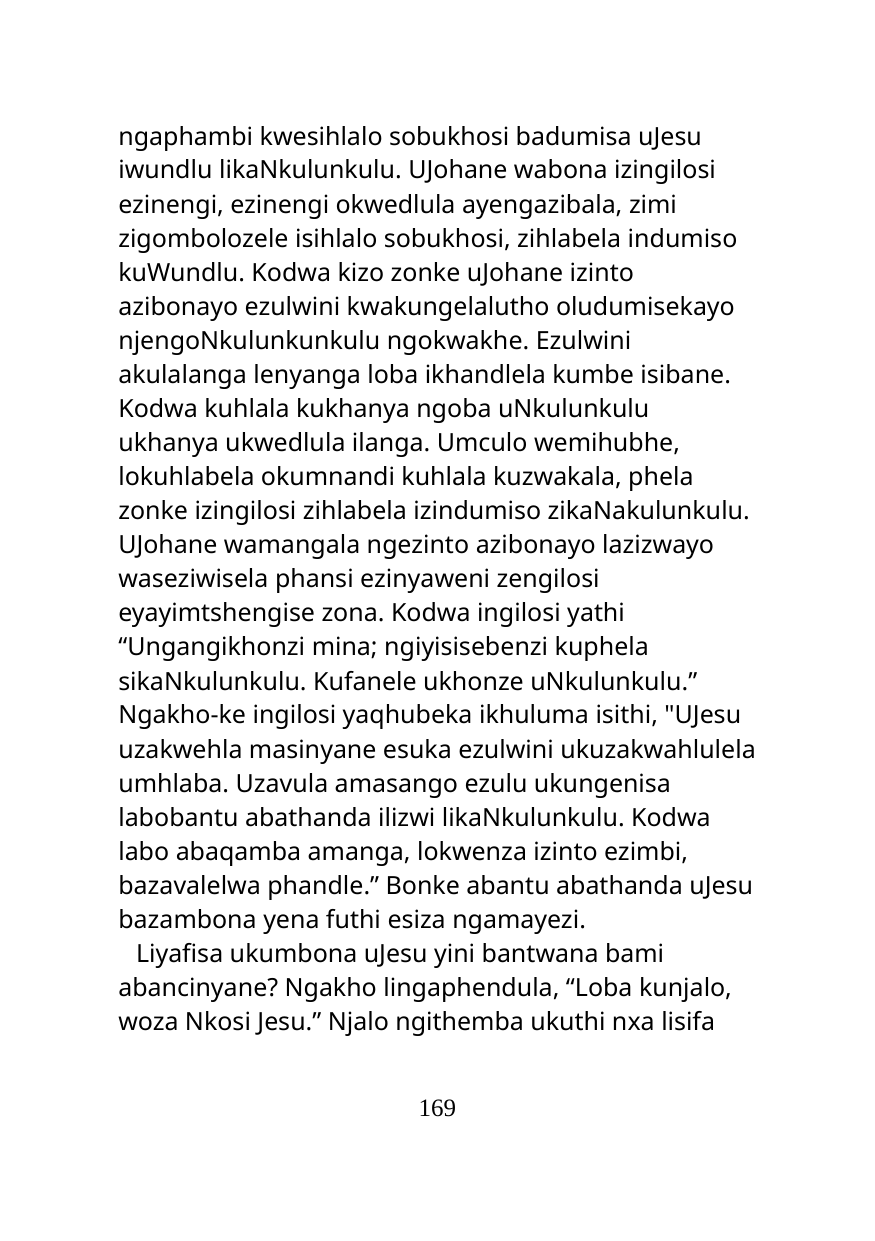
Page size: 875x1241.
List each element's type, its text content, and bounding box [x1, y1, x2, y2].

text Liyafisa ukumbona uJesu yini bantwana bami abancinyane? Ngakho lingaphendula, “Loba kunjalo, woza Nkosi Jesu.” Njalo ngithemba ukuthi nxa lisifa [118, 936, 756, 1038]
text ngaphambi kwesihlalo sobukhosi badumisa uJesu iwundlu likaNkulunkulu. UJohane wabona izingilosi ezinengi, ezinengi okwedlula ayengazibala, zimi zigombolozele isihlalo sobukhosi, zihlabela indumiso kuWundlu. Kodwa kizo zonke uJohane izinto azibonayo ezulwini kwakungelalutho oludumisekayo njengoNkulunkunkulu ngokwakhe. Ezulwini akulalanga lenyanga loba ikhandlela kumbe isibane. Kodwa kuhlala kukhanya ngoba uNkulunkulu ukhanya ukwedlula ilanga. Umculo wemihubhe, lokuhlabela okumnandi kuhlala kuzwakala, phela zonke izingilosi zihlabela izindumiso zikaNakulunkulu. UJohane wamangala ngezinto azibonayo lazizwayo waseziwisela phansi ezinyaweni zengilosi eyayimtshengise zona. Kodwa ingilosi yathi “Ungangikhonzi mina; ngiyisisebenzi kuphela sikaNkulunkulu. Kufanele ukhonze uNkulunkulu.” Ngakho-ke ingilosi yaqhubeka ikhuluma isithi, "UJesu uzakwehla masinyane esuka ezulwini ukuzakwahlulela umhlaba. Uzavula amasango ezulu ukungenisa labobantu abathanda ilizwi likaNkulunkulu. Kodwa labo abaqamba amanga, lokwenza izinto ezimbi, bazavalelwa phandle.” Bonke abantu abathanda uJesu bazambona yena futhi esiza ngamayezi. [118, 118, 756, 936]
